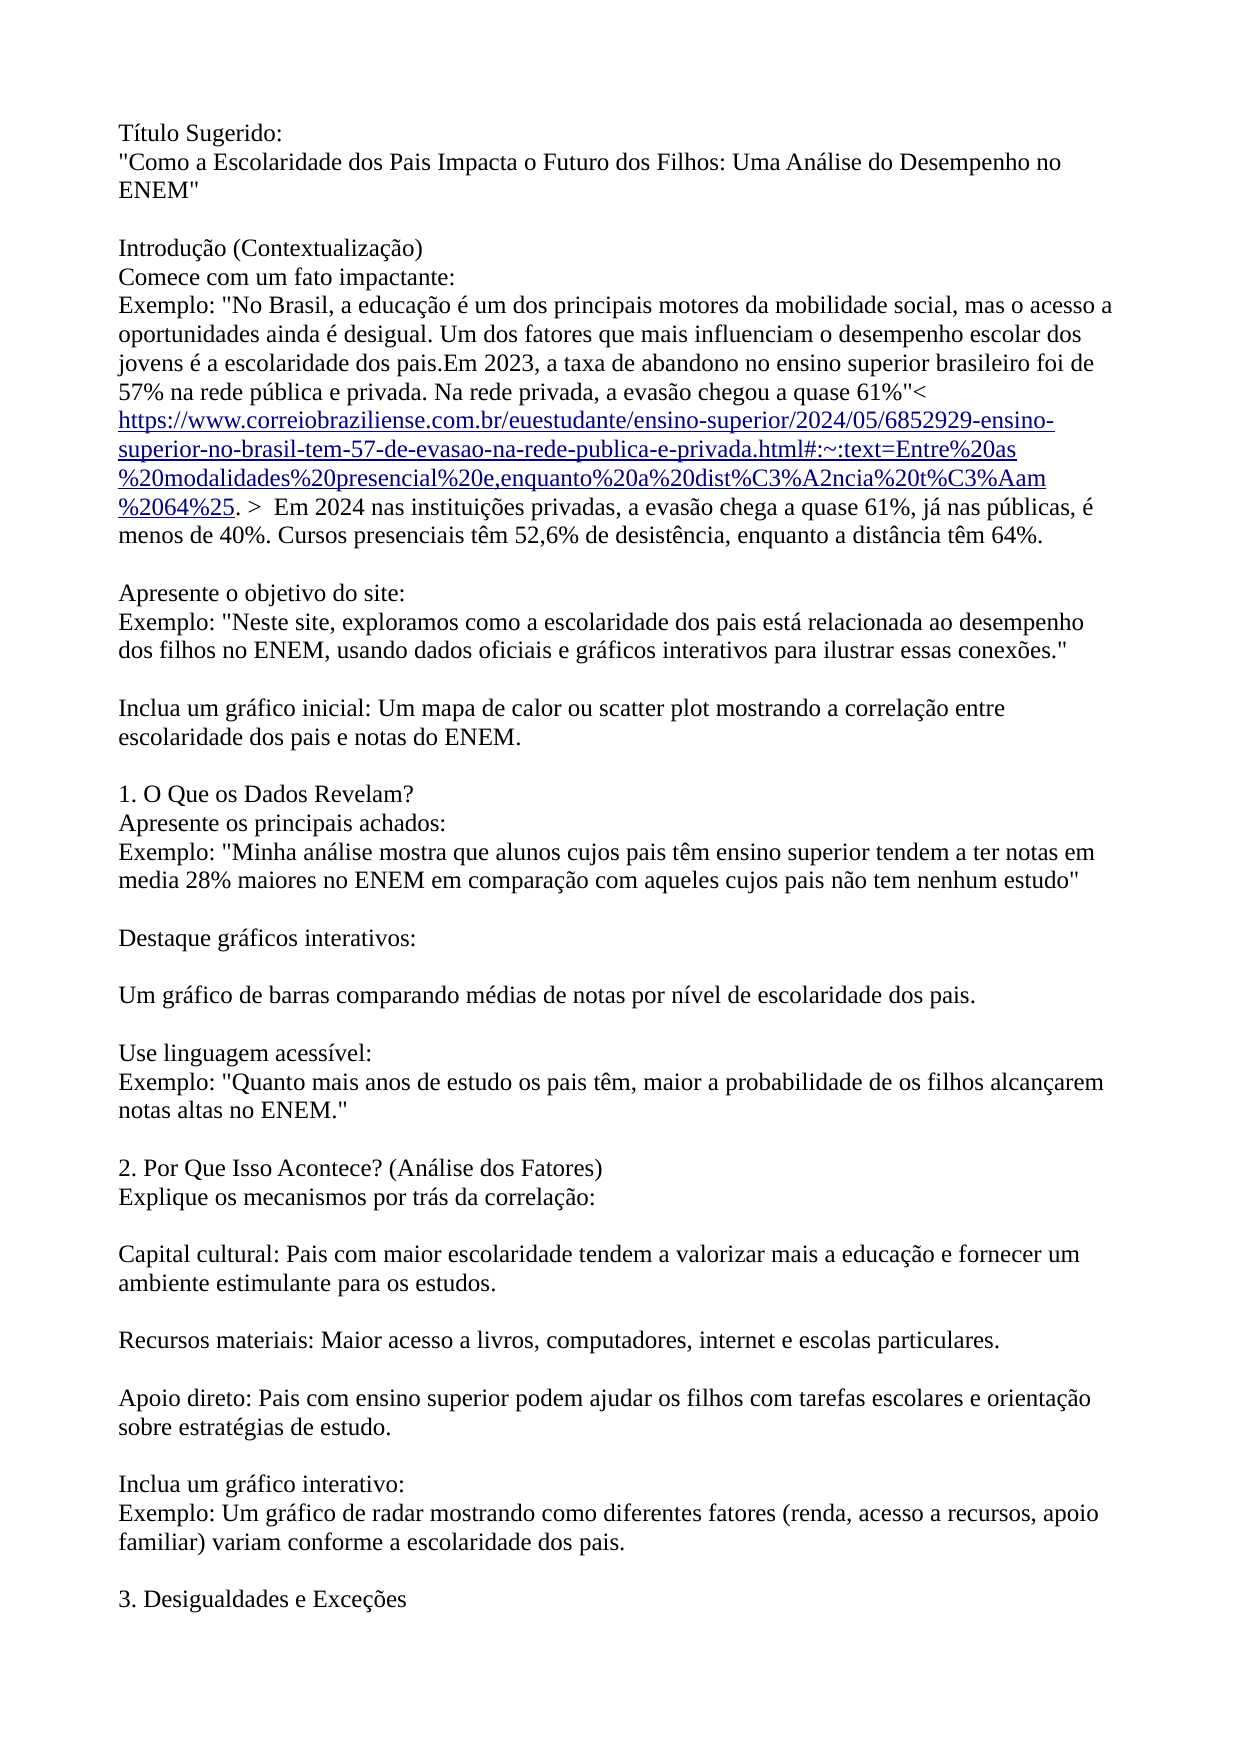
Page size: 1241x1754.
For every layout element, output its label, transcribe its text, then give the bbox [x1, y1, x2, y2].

text Um gráfico de barras comparando médias de notas por nível de escolaridade dos pais. [118, 981, 1122, 1009]
text Explique os mecanismos por trás da correlação: [118, 1182, 1122, 1211]
text Recursos materiais: Maior acesso a livros, computadores, internet e escolas particulares. [118, 1326, 1122, 1354]
text Exemplo: "No Brasil, a educação é um dos principais motores da mobilidade social, mas o acesso a oportunidades ainda é desigual. Um dos fatores que mais influenciam o desempenho escolar dos jovens é a escolaridade dos pais.Em 2023, a taxa de abandono no ensino superior brasileiro foi de 57% na rede pública e privada. Na rede privada, a evasão chegou a quase 61%"< https://www.correiobraziliense.com.br/euestudante/ensino-superior/2024/05/6852929-ensino-superior-no-brasil-tem-57-de-evasao-na-rede-publica-e-privada.html#:~:text=Entre%20as%20modalidades%20presencial%20e,enquanto%20a%20dist%C3%A2ncia%20t%C3%Aam%2064%25. > Em 2024 nas instituições privadas, a evasão chega a quase 61%, já nas públicas, é menos de 40%. Cursos presenciais têm 52,6% de desistência, enquanto a distância têm 64%. [118, 291, 1122, 549]
text Inclua um gráfico inicial: Um mapa de calor ou scatter plot mostrando a correlação entre escolaridade dos pais e notas do ENEM. [118, 693, 1122, 751]
text Inclua um gráfico interativo: [118, 1469, 1122, 1498]
text Exemplo: "Neste site, exploramos como a escolaridade dos pais está relacionada ao desempenho dos filhos no ENEM, usando dados oficiais e gráficos interativos para ilustrar essas conexões." [118, 607, 1122, 664]
text Use linguagem acessível: [118, 1038, 1122, 1067]
text Comece com um fato impactante: [118, 262, 1122, 291]
text Introdução (Contextualização) [118, 233, 1122, 262]
text "Como a Escolaridade dos Pais Impacta o Futuro dos Filhos: Uma Análise do Desempenho no ENEM" [118, 147, 1122, 204]
text Apoio direto: Pais com ensino superior podem ajudar os filhos com tarefas escolares e orientação sobre estratégias de estudo. [118, 1383, 1122, 1441]
text 2. Por Que Isso Acontece? (Análise dos Fatores) [118, 1153, 1122, 1182]
text Apresente os principais achados: [118, 808, 1122, 837]
text Exemplo: "Minha análise mostra que alunos cujos pais têm ensino superior tendem a ter notas em media 28% maiores no ENEM em comparação com aqueles cujos pais não tem nenhum estudo" [118, 837, 1122, 894]
text Capital cultural: Pais com maior escolaridade tendem a valorizar mais a educação e fornecer um ambiente estimulante para os estudos. [118, 1239, 1122, 1297]
text 1. O Que os Dados Revelam? [118, 779, 1122, 808]
text Exemplo: "Quanto mais anos de estudo os pais têm, maior a probabilidade de os filhos alcançarem notas altas no ENEM." [118, 1067, 1122, 1124]
text Destaque gráficos interativos: [118, 923, 1122, 952]
text Título Sugerido: [118, 118, 1122, 147]
text Apresente o objetivo do site: [118, 578, 1122, 607]
text Exemplo: Um gráfico de radar mostrando como diferentes fatores (renda, acesso a recursos, apoio familiar) variam conforme a escolaridade dos pais. [118, 1498, 1122, 1556]
text 3. Desigualdades e Exceções [118, 1584, 1122, 1613]
